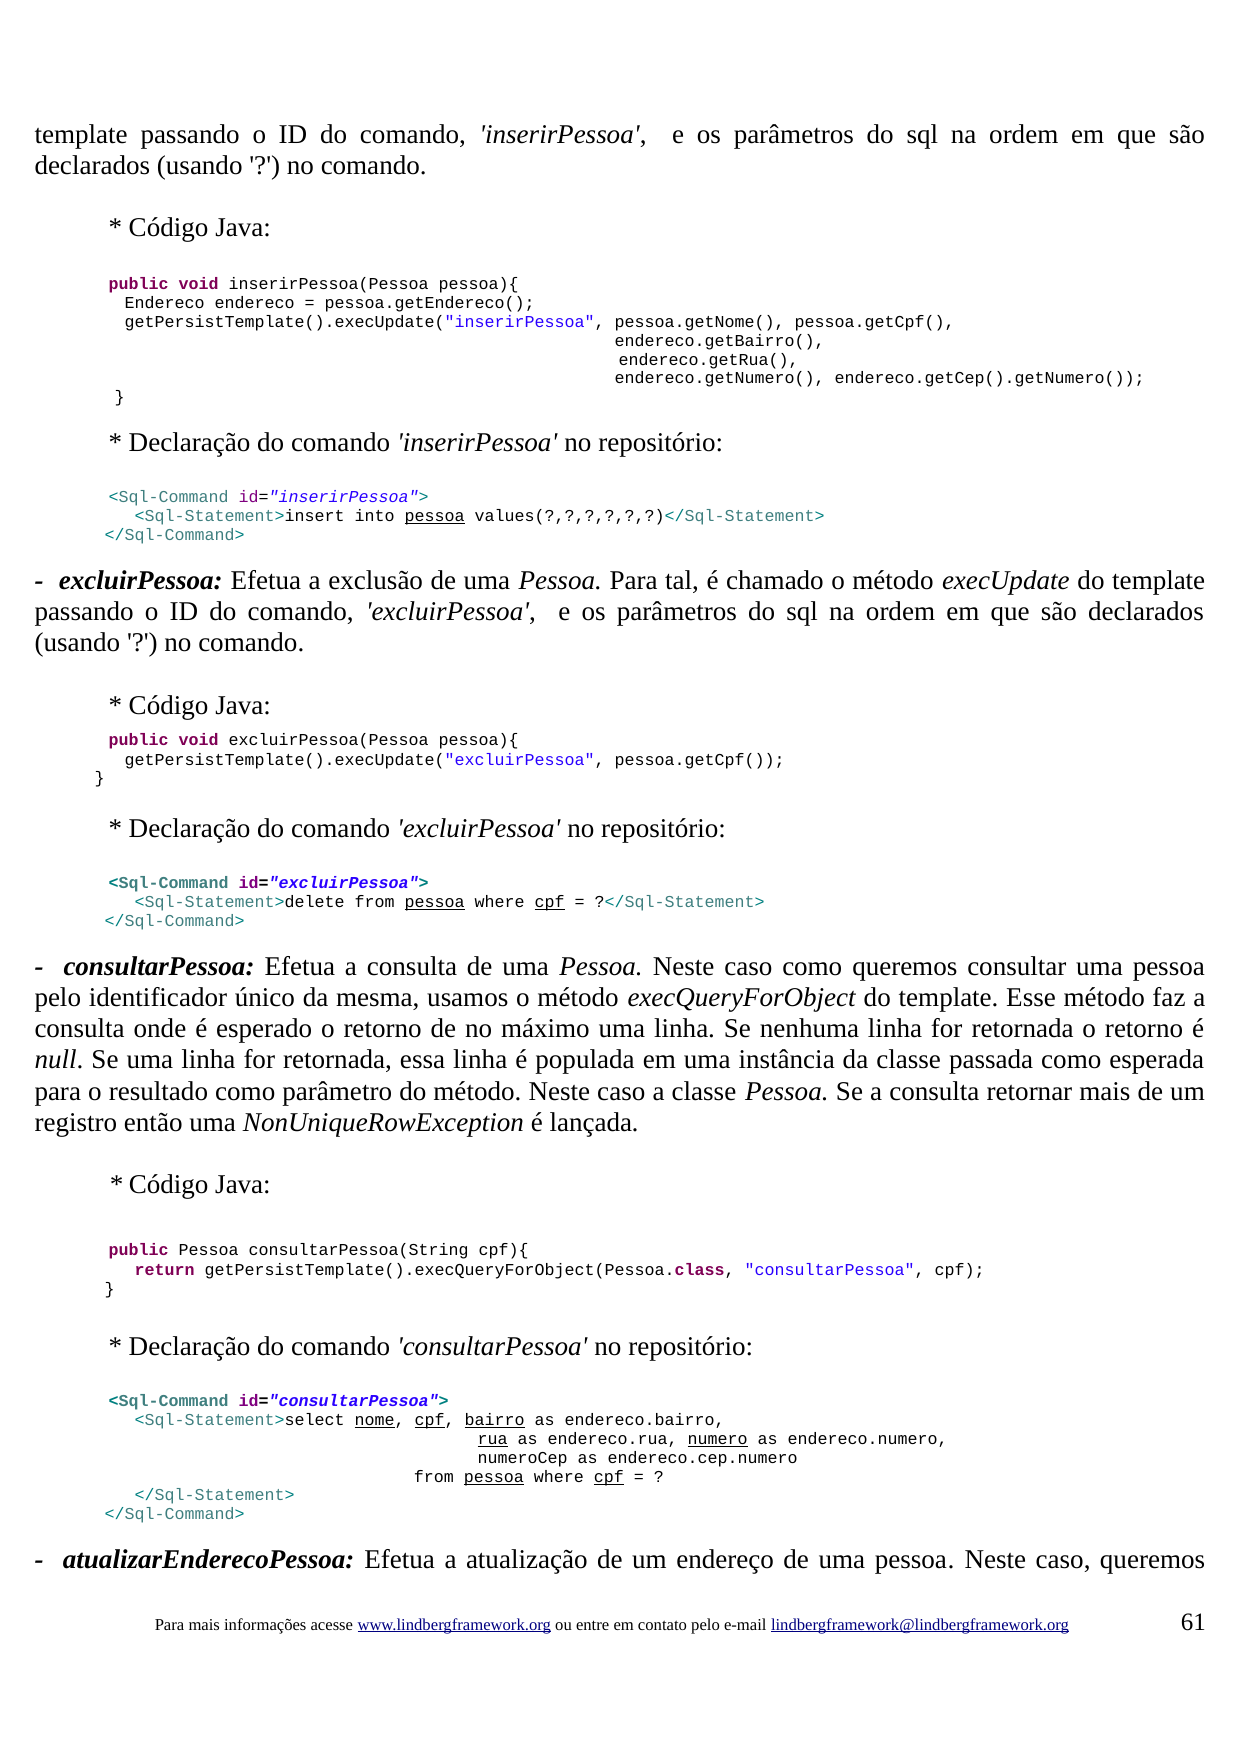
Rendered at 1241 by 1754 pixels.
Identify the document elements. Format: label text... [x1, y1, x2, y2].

text * Código Java: [34, 689, 1206, 720]
text </Sql-Command> [34, 912, 1206, 931]
text template passando o ID do comando, 'inserirPessoa', e os parâmetros do sql na ordem em que são declarados (usando '?') no comando. [34, 118, 1206, 180]
text * Declaração do comando 'inserirPessoa' no repositório: [34, 426, 1206, 458]
text </Sql-Command> [34, 1506, 1206, 1525]
text endereco.getNumero(), endereco.getCep().getNumero()); [34, 370, 1206, 389]
text } [34, 1280, 1206, 1299]
text public void excluirPessoa(Pessoa pessoa){ [34, 720, 1206, 751]
text * Código Java: [34, 212, 1206, 243]
text - atualizarEnderecoPessoa: Efetua a atualização de um endereço de uma pessoa. Neste caso, queremos [34, 1543, 1206, 1575]
text } [34, 389, 1206, 408]
text - excluirPessoa: Efetua a exclusão de uma Pessoa. Para tal, é chamado o método execUpdate do template passando o ID do comando, 'excluirPessoa', e os parâmetros do sql na ordem em que são declarados (usando '?') no comando. [34, 564, 1206, 658]
text <Sql-Statement>delete from pessoa where cpf = ?</Sql-Statement> [34, 893, 1206, 912]
text numeroCep as endereco.cep.numero [34, 1449, 1206, 1468]
text </Sql-Command> [34, 526, 1206, 545]
text </Sql-Statement> [34, 1487, 1206, 1506]
text from pessoa where cpf = ? [34, 1468, 1206, 1487]
text endereco.getBairro(), endereco.getRua(), [34, 332, 1206, 370]
text <Sql-Command id="inserirPessoa"> [34, 489, 1206, 508]
text return getPersistTemplate().execQueryForObject(Pessoa.class, "consultarPessoa", cpf); [34, 1262, 1206, 1280]
text getPersistTemplate().execUpdate("excluirPessoa", pessoa.getCpf()); [34, 751, 1206, 770]
text getPersistTemplate().execUpdate("inserirPessoa", pessoa.getNome(), pessoa.getCpf(), [34, 313, 1206, 332]
text } [34, 770, 1206, 789]
text * Código Java: [34, 1168, 1206, 1199]
text <Sql-Statement>insert into pessoa values(?,?,?,?,?,?)</Sql-Statement> [34, 508, 1206, 526]
text public Pessoa consultarPessoa(String cpf){ [34, 1230, 1206, 1262]
text * Declaração do comando 'excluirPessoa' no repositório: [34, 812, 1206, 843]
text <Sql-Command id="consultarPessoa"> [34, 1393, 1206, 1412]
text <Sql-Statement>select nome, cpf, bairro as endereco.bairro, [34, 1412, 1206, 1430]
text * Declaração do comando 'consultarPessoa' no repositório: [34, 1330, 1206, 1362]
text <Sql-Command id="excluirPessoa"> [34, 875, 1206, 893]
text public void inserirPessoa(Pessoa pessoa){ [34, 274, 1206, 294]
text Endereco endereco = pessoa.getEndereco(); [34, 294, 1206, 313]
text - consultarPessoa: Efetua a consulta de uma Pessoa. Neste caso como queremos consultar uma pessoa pelo identificador único da mesma, usamos o método execQueryForObject do template. Esse método faz a consulta onde é esperado o retorno de no máximo uma linha. Se nenhuma linha for retornada o retorno é null. Se uma linha for retornada, essa linha é populada em uma instância da classe passada como esperada para o resultado como parâmetro do método. Neste caso a classe Pessoa. Se a consulta retornar mais de um registro então uma NonUniqueRowException é lançada. [34, 950, 1206, 1137]
text rua as endereco.rua, numero as endereco.numero, [34, 1430, 1206, 1449]
